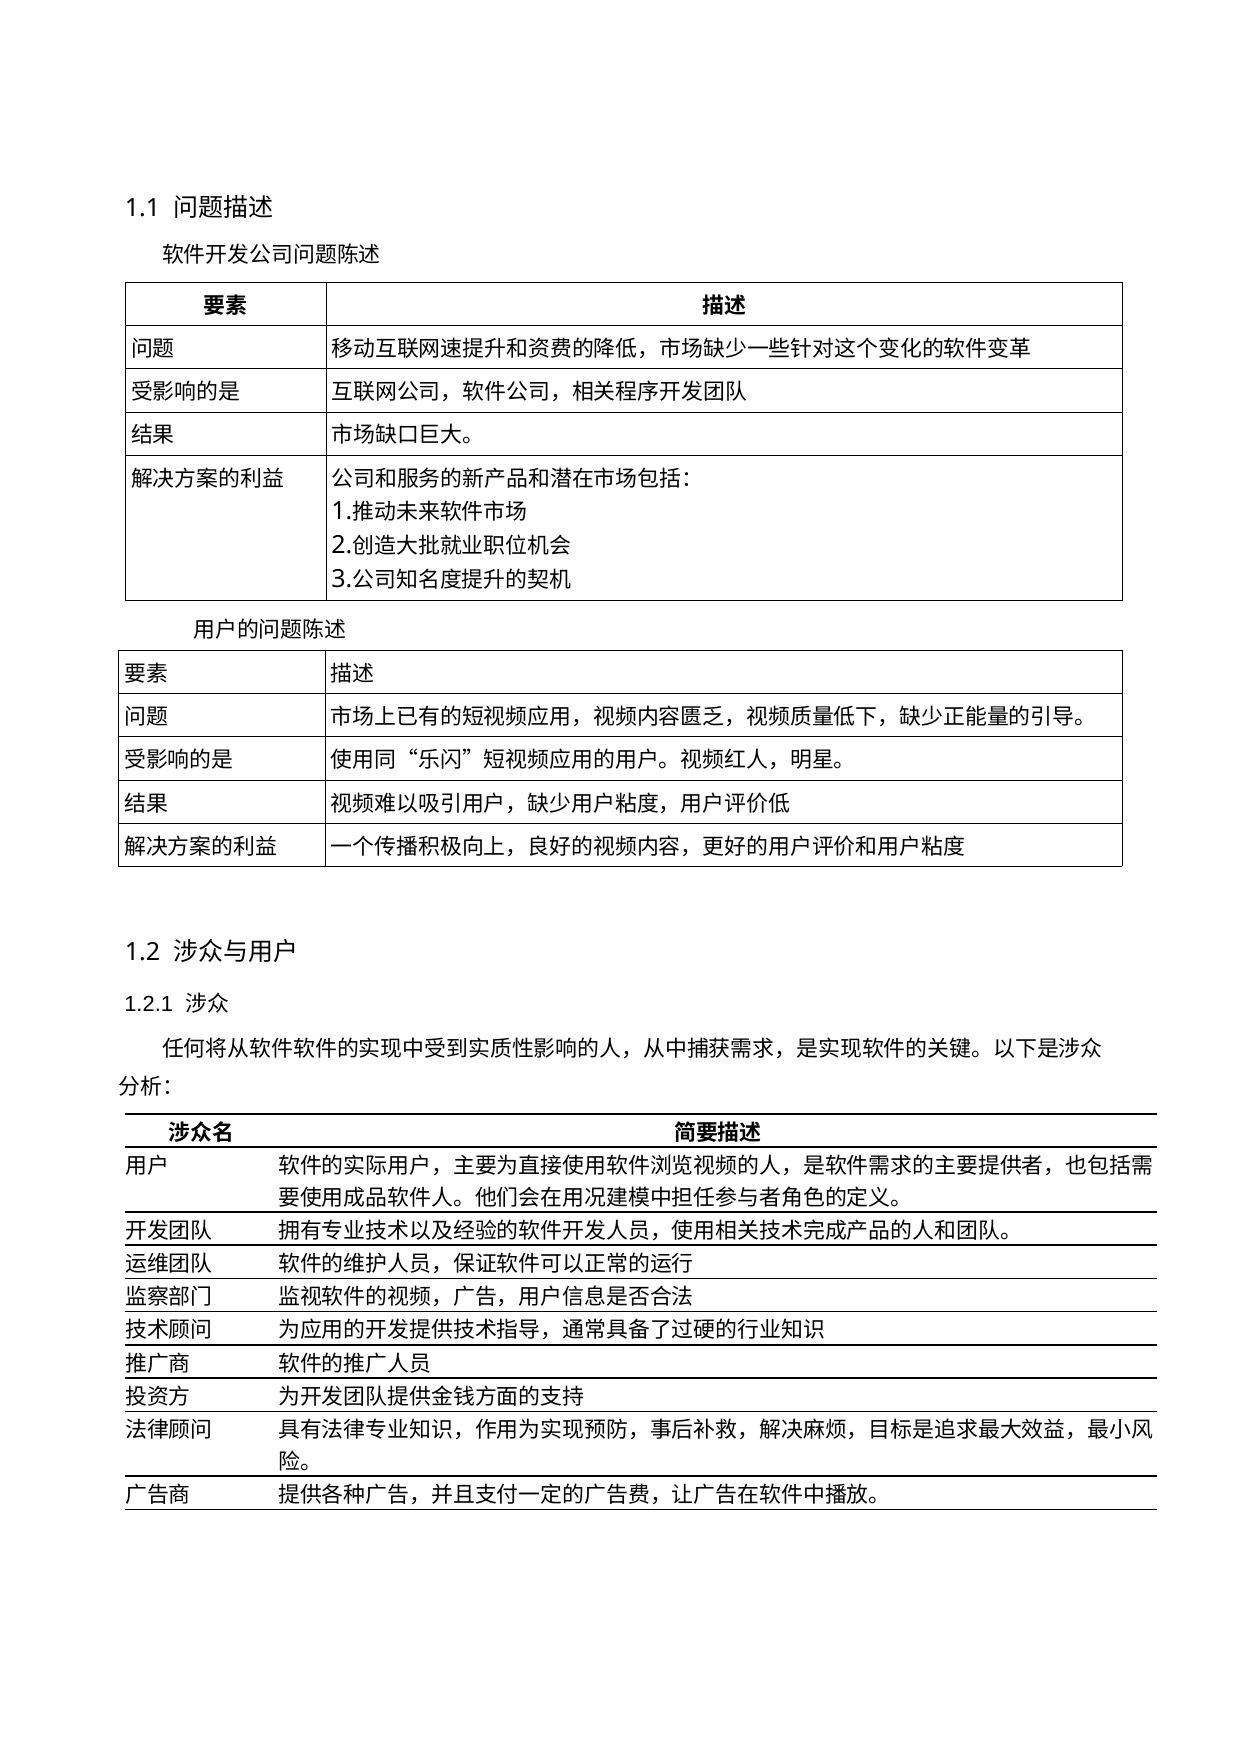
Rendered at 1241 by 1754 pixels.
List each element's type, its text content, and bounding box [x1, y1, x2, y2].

table_header 描述 [326, 651, 1122, 693]
subtitle 问题描述 [118, 188, 1122, 224]
table_cell 提供各种广告，并且支付一定的广告费，让广告在软件中播放。 [278, 1477, 1157, 1509]
table_cell 问题 [126, 326, 326, 368]
table_cell 推广商 [125, 1346, 278, 1377]
table_cell 软件的实际用户，主要为直接使用软件浏览视频的人，是软件需求的主要提供者，也包括需要使用成品软件人。他们会在用况建模中担任参与者角色的定义。 [278, 1148, 1157, 1211]
subtitle 涉众 [118, 986, 1122, 1018]
table_cell 技术顾问 [125, 1312, 278, 1344]
table_header 简要描述 [278, 1115, 1157, 1146]
table_cell 开发团队 [125, 1213, 278, 1244]
table_cell 受影响的是 [126, 369, 326, 412]
text 任何将从软件软件的实现中受到实质性影响的人，从中捕获需求，是实现软件的关键。以下是涉众分析： [118, 1031, 1122, 1100]
text 软件开发公司问题陈述 [118, 237, 1122, 269]
table_cell 投资方 [125, 1379, 278, 1411]
subtitle 涉众与用户 [118, 931, 1122, 967]
table_cell 使用同“乐闪”短视频应用的用户。视频红人，明星。 [326, 737, 1122, 780]
table_cell 问题 [119, 694, 325, 736]
table_cell 为开发团队提供金钱方面的支持 [278, 1379, 1157, 1411]
table_cell 法律顾问 [125, 1412, 278, 1475]
table_header 要素 [119, 651, 325, 693]
table_cell 监视软件的视频，广告，用户信息是否合法 [278, 1279, 1157, 1311]
table_cell 市场缺口巨大。 [327, 413, 1122, 455]
table_cell 一个传播积极向上，良好的视频内容，更好的用户评价和用户粘度 [326, 824, 1122, 866]
table_cell 广告商 [125, 1477, 278, 1509]
table_header 涉众名 [125, 1115, 278, 1146]
table_cell 受影响的是 [119, 737, 325, 780]
table_cell 具有法律专业知识，作用为实现预防，事后补救，解决麻烦，目标是追求最大效益，最小风险。 [278, 1412, 1157, 1475]
table_cell 市场上已有的短视频应用，视频内容匮乏，视频质量低下，缺少正能量的引导。 [326, 694, 1122, 736]
table_cell 解决方案的利益 [119, 824, 325, 866]
table_cell 结果 [119, 781, 325, 823]
table_cell 运维团队 [125, 1246, 278, 1278]
subtitle 用户的问题陈述 [118, 612, 1122, 644]
table_header 要素 [126, 283, 326, 325]
table_cell 视频难以吸引用户，缺少用户粘度，用户评价低 [326, 781, 1122, 823]
table_cell 结果 [126, 413, 326, 455]
table_cell 移动互联网速提升和资费的降低，市场缺少一些针对这个变化的软件变革 [327, 326, 1122, 368]
table_cell 用户 [125, 1148, 278, 1211]
table_cell 为应用的开发提供技术指导，通常具备了过硬的行业知识 [278, 1312, 1157, 1344]
table_cell 监察部门 [125, 1279, 278, 1311]
table_cell 解决方案的利益 [126, 456, 326, 600]
table_cell 公司和服务的新产品和潜在市场包括： 1.推动未来软件市场 2.创造大批就业职位机会 3.公司知名度提升的契机 [327, 456, 1122, 600]
table_header 描述 [327, 283, 1122, 325]
table_cell 拥有专业技术以及经验的软件开发人员，使用相关技术完成产品的人和团队。 [278, 1213, 1157, 1244]
table_cell 软件的维护人员，保证软件可以正常的运行 [278, 1246, 1157, 1278]
table_cell 软件的推广人员 [278, 1346, 1157, 1377]
table_cell 互联网公司，软件公司，相关程序开发团队 [327, 369, 1122, 412]
